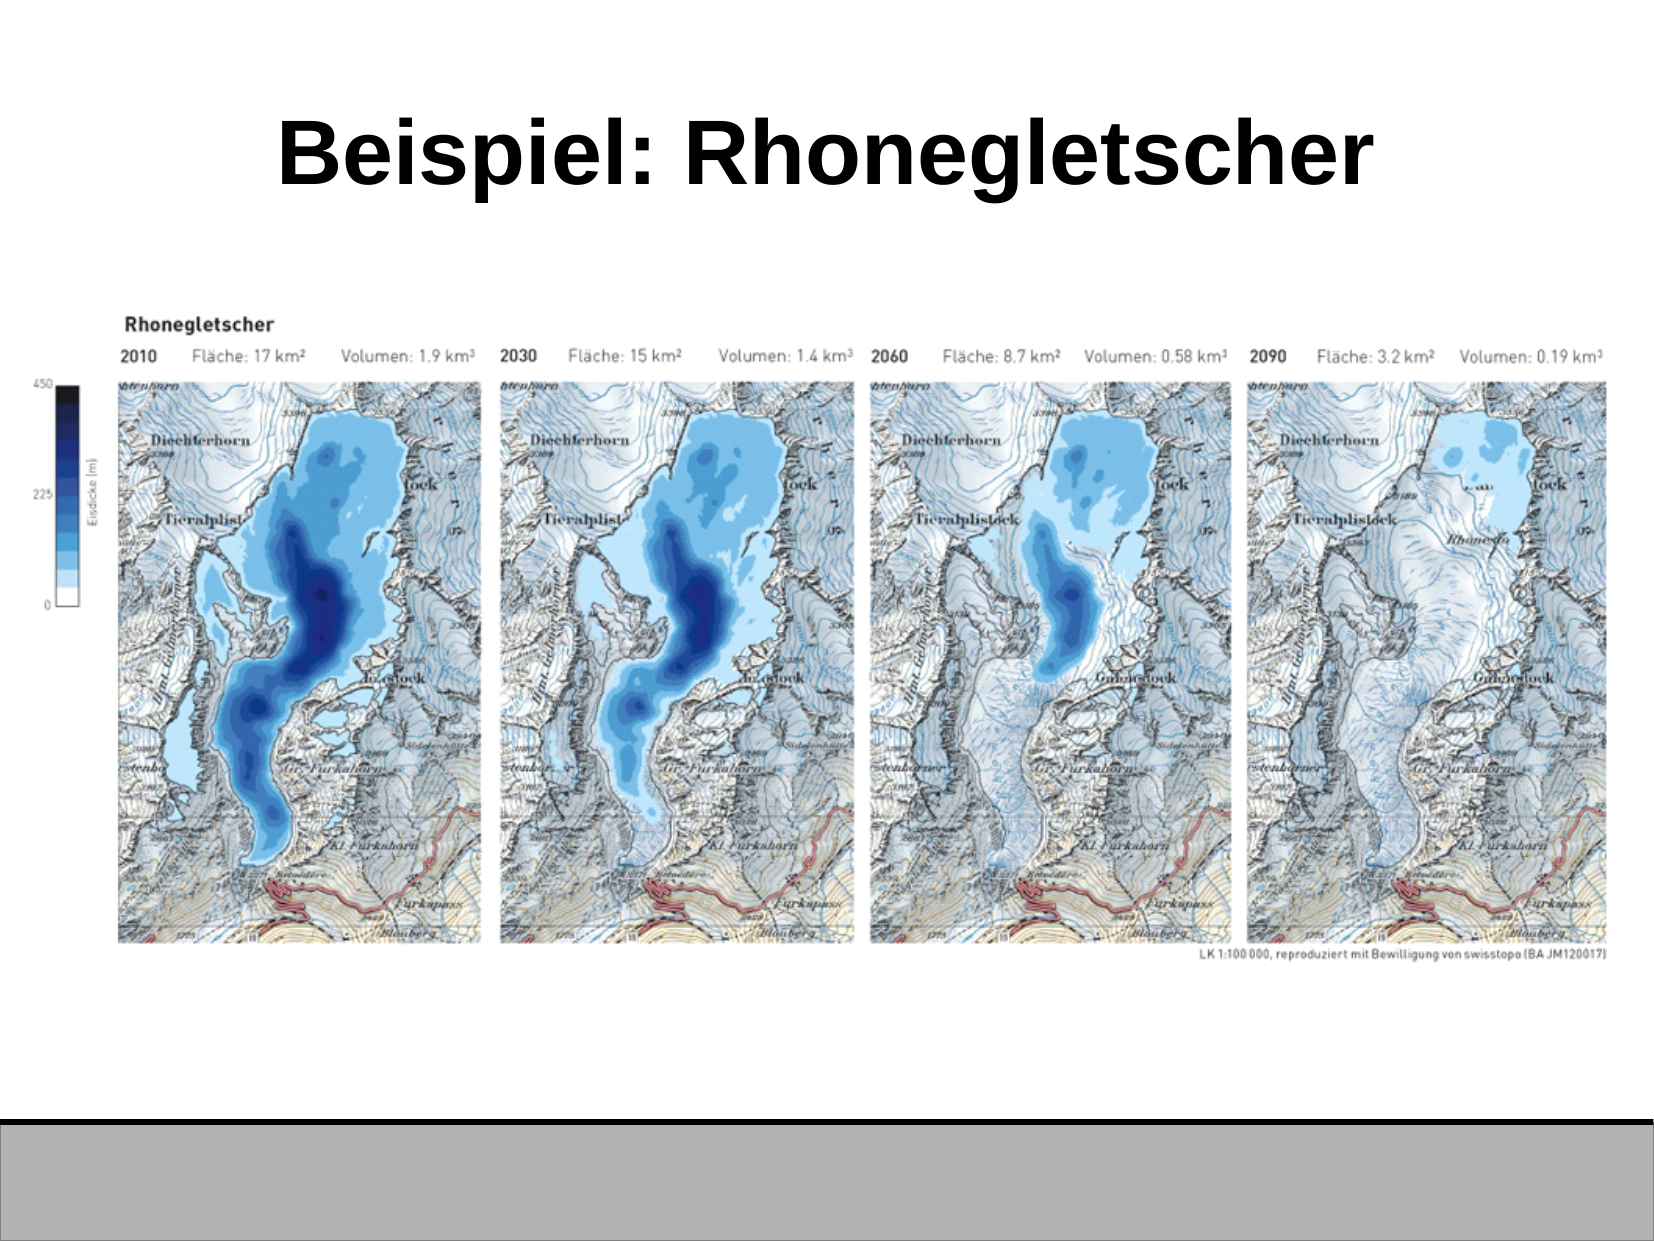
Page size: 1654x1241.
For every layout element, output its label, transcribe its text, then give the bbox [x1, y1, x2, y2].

title Beispiel: Rhonegletscher [82, 49, 1571, 257]
picture [23, 301, 1624, 964]
text_box [0, 1125, 1654, 1241]
